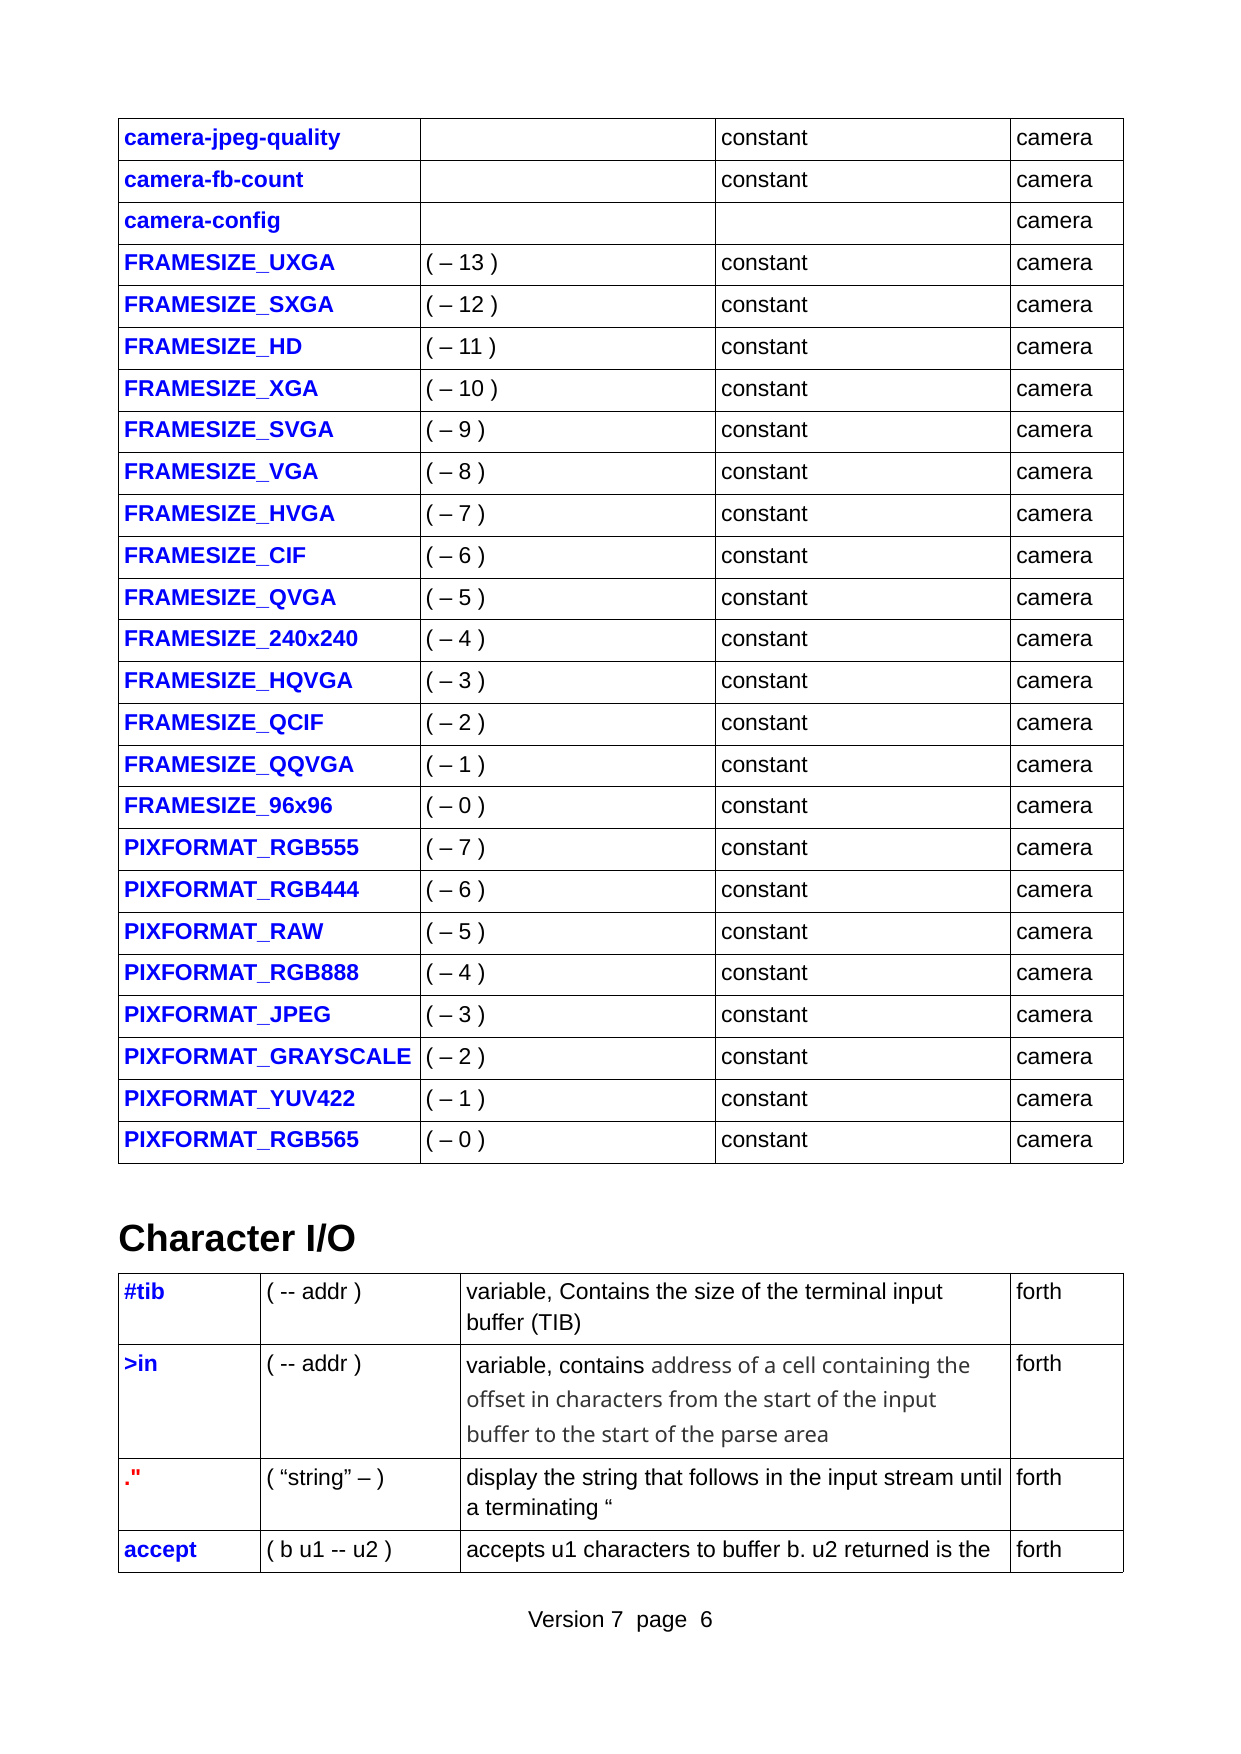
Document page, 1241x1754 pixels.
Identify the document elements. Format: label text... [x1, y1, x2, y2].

table_cell constant [716, 370, 1010, 411]
table_cell camera [1011, 704, 1123, 745]
table_cell constant [716, 787, 1010, 828]
table_cell ( – 0 ) [421, 1122, 715, 1162]
table_cell ( – 2 ) [421, 1038, 715, 1079]
subtitle Character I/O [118, 1216, 1122, 1260]
table_cell camera [1011, 871, 1123, 912]
table_cell constant [716, 1080, 1010, 1121]
table_cell constant [716, 1038, 1010, 1079]
table_cell constant [716, 704, 1010, 745]
table_cell ( – 12 ) [421, 286, 715, 327]
table_cell constant [716, 412, 1010, 452]
table_cell ( – 4 ) [421, 955, 715, 995]
table_cell [421, 119, 715, 160]
table_header #tib [119, 1274, 260, 1344]
table_cell ( – 1 ) [421, 746, 715, 786]
table_cell PIXFORMAT_RGB565 [119, 1122, 420, 1162]
table_cell variable, contains address of a cell containing the offset in characters from the start of the input buffer to the start of the parse area [461, 1345, 1010, 1458]
table_cell camera-fb-count [119, 161, 420, 202]
table_cell ( – 5 ) [421, 913, 715, 953]
table_cell FRAMESIZE_QVGA [119, 579, 420, 619]
table_cell constant [716, 913, 1010, 953]
table_cell ( – 3 ) [421, 662, 715, 703]
table_cell camera [1011, 537, 1123, 578]
table_cell camera [1011, 245, 1123, 285]
table_cell ( – 7 ) [421, 829, 715, 870]
table_cell ( – 10 ) [421, 370, 715, 411]
table_cell constant [716, 161, 1010, 202]
table_cell camera [1011, 370, 1123, 411]
table_cell constant [716, 829, 1010, 870]
table_cell ( – 13 ) [421, 245, 715, 285]
table_header ( -- addr ) [261, 1274, 460, 1344]
table_cell FRAMESIZE_QCIF [119, 704, 420, 745]
table_cell FRAMESIZE_VGA [119, 453, 420, 494]
table_cell camera [1011, 579, 1123, 619]
table_cell PIXFORMAT_RGB444 [119, 871, 420, 912]
table_cell constant [716, 996, 1010, 1037]
table_cell FRAMESIZE_HVGA [119, 495, 420, 536]
table_cell constant [716, 871, 1010, 912]
table_cell camera [1011, 412, 1123, 452]
table_cell PIXFORMAT_YUV422 [119, 1080, 420, 1121]
table_cell constant [716, 662, 1010, 703]
table_cell ( – 1 ) [421, 1080, 715, 1121]
table_cell camera [1011, 119, 1123, 160]
table_header variable, Contains the size of the terminal input buffer (TIB) [461, 1274, 1010, 1344]
table_cell ( – 9 ) [421, 412, 715, 452]
table_cell camera-jpeg-quality [119, 119, 420, 160]
table_cell constant [716, 119, 1010, 160]
table_cell ( b u1 -- u2 ) [261, 1531, 460, 1572]
table_cell PIXFORMAT_JPEG [119, 996, 420, 1037]
table_cell constant [716, 286, 1010, 327]
table_cell constant [716, 453, 1010, 494]
table_cell FRAMESIZE_SVGA [119, 412, 420, 452]
table_cell ( – 2 ) [421, 704, 715, 745]
table_cell [421, 161, 715, 202]
table_cell FRAMESIZE_SXGA [119, 286, 420, 327]
table_cell constant [716, 579, 1010, 619]
table_cell camera [1011, 1038, 1123, 1079]
table_cell camera [1011, 286, 1123, 327]
table_cell camera-config [119, 203, 420, 243]
table_cell ( – 6 ) [421, 871, 715, 912]
table_cell FRAMESIZE_CIF [119, 537, 420, 578]
table_cell camera [1011, 328, 1123, 369]
table_cell FRAMESIZE_HD [119, 328, 420, 369]
table_cell camera [1011, 746, 1123, 786]
table_cell FRAMESIZE_96x96 [119, 787, 420, 828]
table_cell ( – 8 ) [421, 453, 715, 494]
table_cell camera [1011, 161, 1123, 202]
table_cell FRAMESIZE_HQVGA [119, 662, 420, 703]
table_cell camera [1011, 203, 1123, 243]
table_cell ( – 5 ) [421, 579, 715, 619]
table_cell PIXFORMAT_RAW [119, 913, 420, 953]
table_cell ( – 6 ) [421, 537, 715, 578]
table_cell FRAMESIZE_QQVGA [119, 746, 420, 786]
table_cell >in [119, 1345, 260, 1458]
table_cell ( – 7 ) [421, 495, 715, 536]
table_cell constant [716, 955, 1010, 995]
table_cell forth [1011, 1459, 1123, 1530]
table_cell constant [716, 746, 1010, 786]
table_cell display the string that follows in the input stream until a terminating “ [461, 1459, 1010, 1530]
table_cell ( – 4 ) [421, 620, 715, 661]
table_cell constant [716, 537, 1010, 578]
table_cell camera [1011, 955, 1123, 995]
table_cell [421, 203, 715, 243]
table_cell PIXFORMAT_RGB555 [119, 829, 420, 870]
table_cell ( – 0 ) [421, 787, 715, 828]
table_cell forth [1011, 1345, 1123, 1458]
table_cell PIXFORMAT_GRAYSCALE [119, 1038, 420, 1079]
table_cell forth [1011, 1531, 1123, 1572]
table_header forth [1011, 1274, 1123, 1344]
table_cell ( -- addr ) [261, 1345, 460, 1458]
table_cell constant [716, 495, 1010, 536]
table_cell constant [716, 620, 1010, 661]
table_cell FRAMESIZE_UXGA [119, 245, 420, 285]
table_cell constant [716, 245, 1010, 285]
table_cell camera [1011, 1122, 1123, 1162]
table_cell camera [1011, 620, 1123, 661]
table_cell FRAMESIZE_XGA [119, 370, 420, 411]
table_cell ( “string” – ) [261, 1459, 460, 1530]
table_cell accept [119, 1531, 260, 1572]
table_cell FRAMESIZE_240x240 [119, 620, 420, 661]
table_cell camera [1011, 829, 1123, 870]
table_cell camera [1011, 787, 1123, 828]
table_cell constant [716, 328, 1010, 369]
table_cell constant [716, 1122, 1010, 1162]
table_cell accepts u1 characters to buffer b. u2 returned is the [461, 1531, 1010, 1572]
table_cell ( – 3 ) [421, 996, 715, 1037]
table_cell ( – 11 ) [421, 328, 715, 369]
table_cell camera [1011, 1080, 1123, 1121]
table_cell [716, 203, 1010, 243]
table_cell camera [1011, 453, 1123, 494]
table_cell camera [1011, 913, 1123, 953]
table_cell ." [119, 1459, 260, 1530]
table_cell PIXFORMAT_RGB888 [119, 955, 420, 995]
table_cell camera [1011, 662, 1123, 703]
table_cell camera [1011, 495, 1123, 536]
table_cell camera [1011, 996, 1123, 1037]
